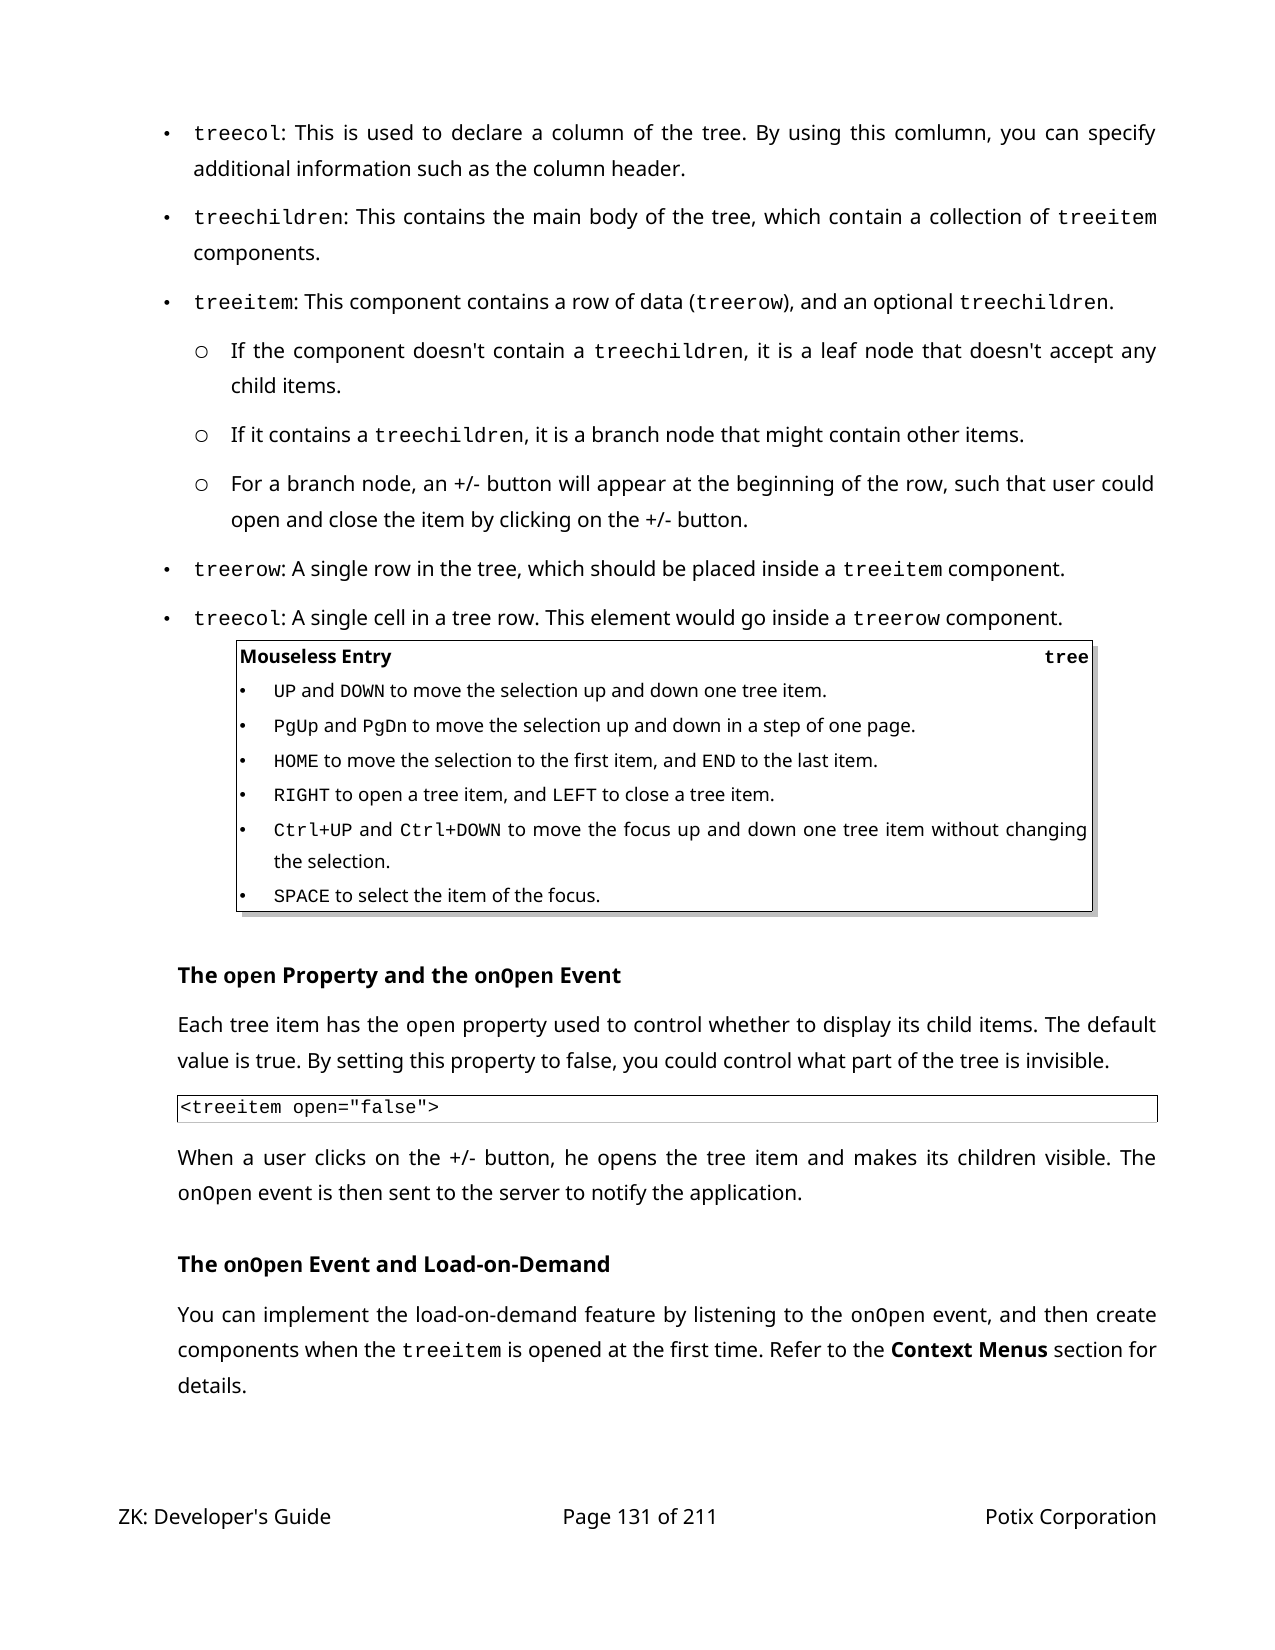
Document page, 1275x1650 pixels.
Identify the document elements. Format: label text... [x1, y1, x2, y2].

list SPACE to select the item of the focus. [237, 879, 1092, 911]
subtitle The open Property and the onOpen Event [177, 960, 1157, 990]
list treecol: A single cell in a tree row. This element would go inside a treerow component. [164, 603, 1157, 631]
text Each tree item has the open property used to control whether to display its child items. The default value is true. By setting this property to false, you could control what part of the tree is invisible. [177, 1011, 1157, 1074]
list Ctrl+UP and Ctrl+DOWN to move the focus up and down one tree item without changing the selection. [237, 813, 1092, 874]
list treechildren: This contains the main body of the tree, which contain a collection of treeitem components. [164, 202, 1157, 266]
text <treeitem open="false"> [178, 1096, 1157, 1122]
list HOME to move the selection to the first item, and END to the last item. [237, 744, 1092, 773]
list treecol: This is used to declare a column of the tree. By using this comlumn, you can specify additional information such as the column header. [164, 118, 1157, 182]
list For a branch node, an +/- button will appear at the beginning of the row, such that user could open and close the item by clicking on the +/- button. [193, 469, 1157, 533]
text You can implement the load-on-demand feature by listening to the onOpen event, and then create components when the treeitem is opened at the first time. Refer to the Context Menus section for details. [177, 1300, 1157, 1399]
list If it contains a treechildren, it is a branch node that might contain other items. [193, 420, 1157, 449]
list RIGHT to open a tree item, and LEFT to close a tree item. [237, 778, 1092, 807]
list treeitem: This component contains a row of data (treerow), and an optional treechildren. [164, 287, 1157, 315]
text When a user clicks on the +/- button, he opens the tree item and makes its children visible. The onOpen event is then sent to the server to notify the application. [177, 1143, 1157, 1207]
list PgUp and PgDn to move the selection up and down in a step of one page. [237, 709, 1092, 738]
list treerow: A single row in the tree, which should be placed inside a treeitem component. [164, 554, 1157, 582]
text Mouseless Entry tree [237, 641, 1092, 669]
subtitle The onOpen Event and Load-on-Demand [177, 1249, 1157, 1279]
list If the component doesn't contain a treechildren, it is a leaf node that doesn't accept any child items. [193, 336, 1157, 400]
list UP and DOWN to move the selection up and down one tree item. [237, 675, 1092, 703]
